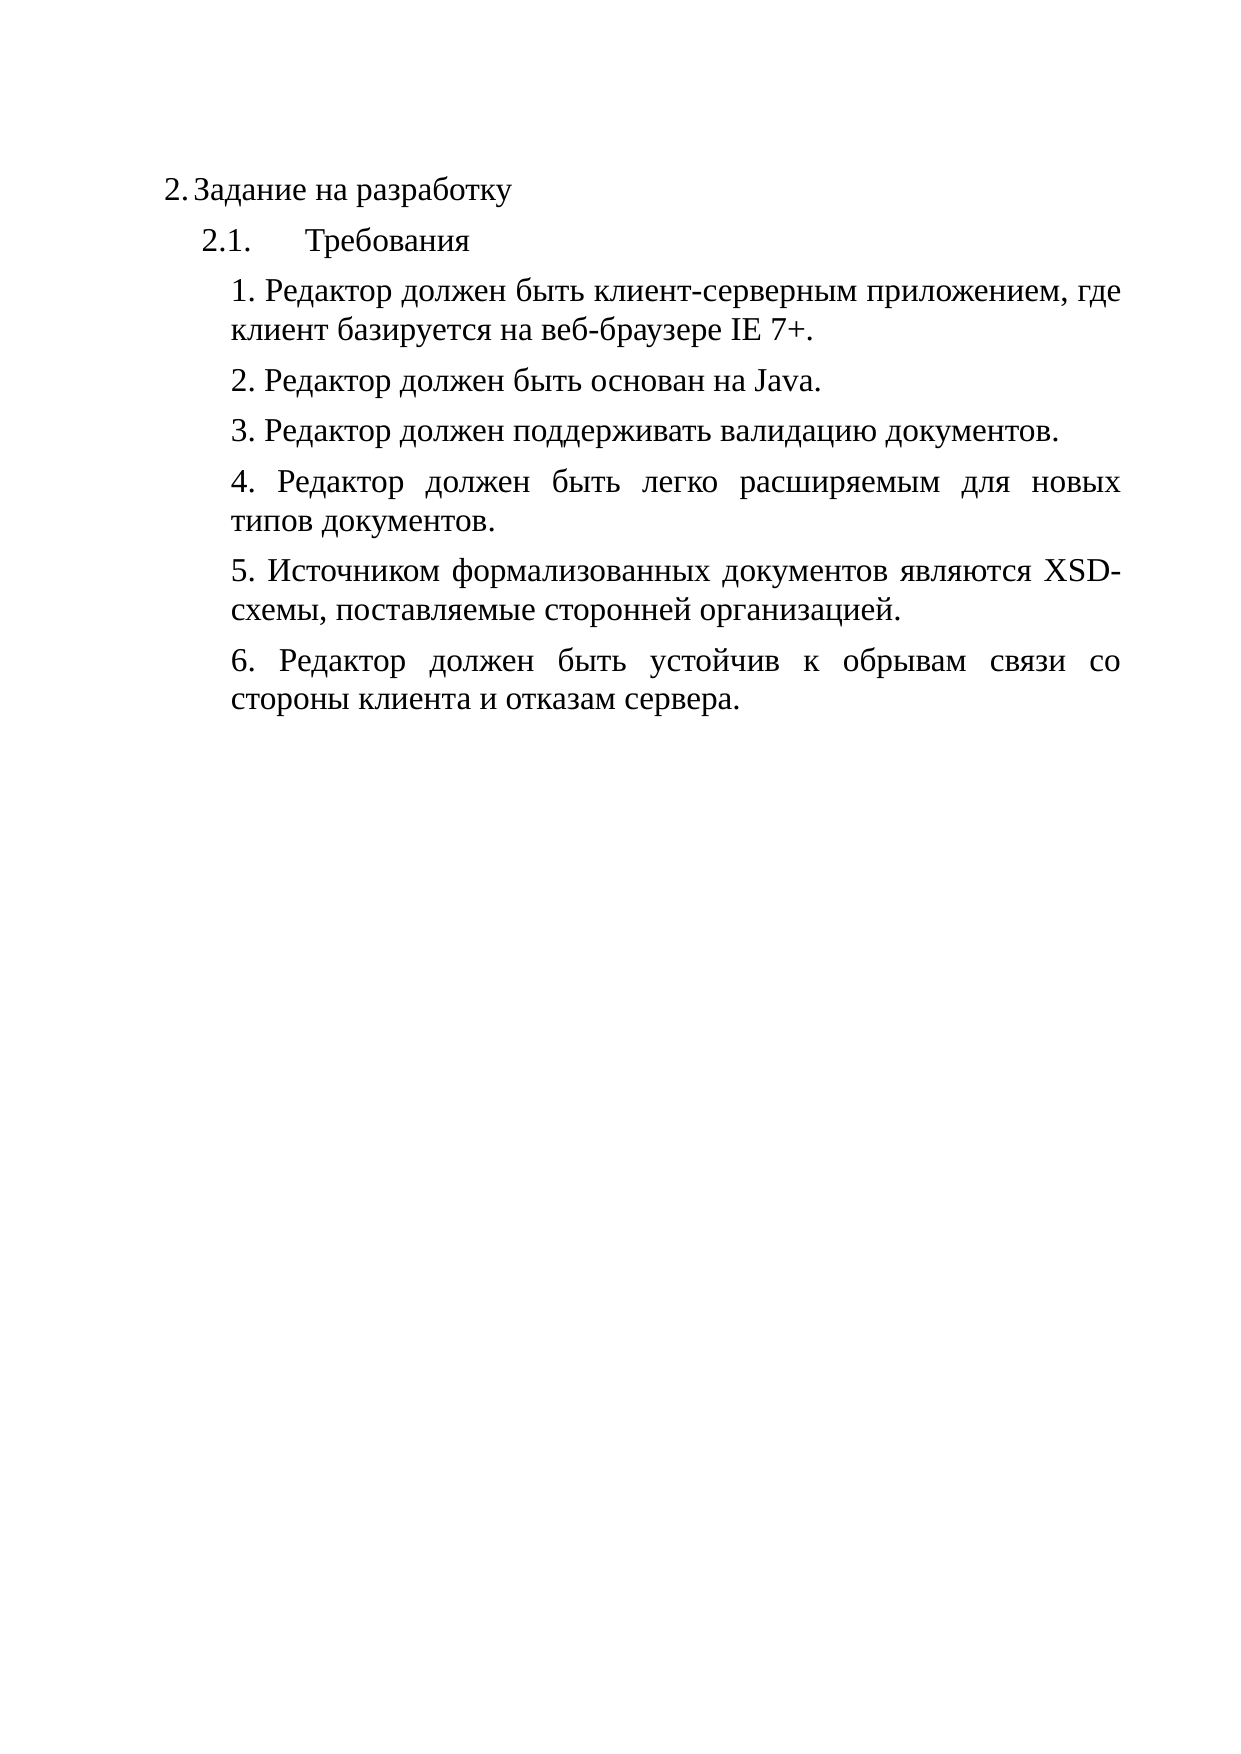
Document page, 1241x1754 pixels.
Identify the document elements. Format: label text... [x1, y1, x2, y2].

list Требования [193, 220, 1122, 258]
list 5. Источником формализованных документов являются XSD-схемы, поставляемые сторонней организацией. [193, 551, 1122, 627]
list 1. Редактор должен быть клиент-серверным приложением, где клиент базируется на веб-браузере IE 7+. [193, 271, 1122, 347]
list 2. Редактор должен быть основан на Java. [193, 360, 1122, 398]
list 4. Редактор должен быть легко расширяемым для новых типов документов. [193, 461, 1122, 538]
list Задание на разработку [156, 169, 1122, 207]
list 6. Редактор должен быть устойчив к обрывам связи со стороны клиента и отказам сервера. [193, 640, 1122, 716]
list 3. Редактор должен поддерживать валидацию документов. [193, 411, 1122, 449]
